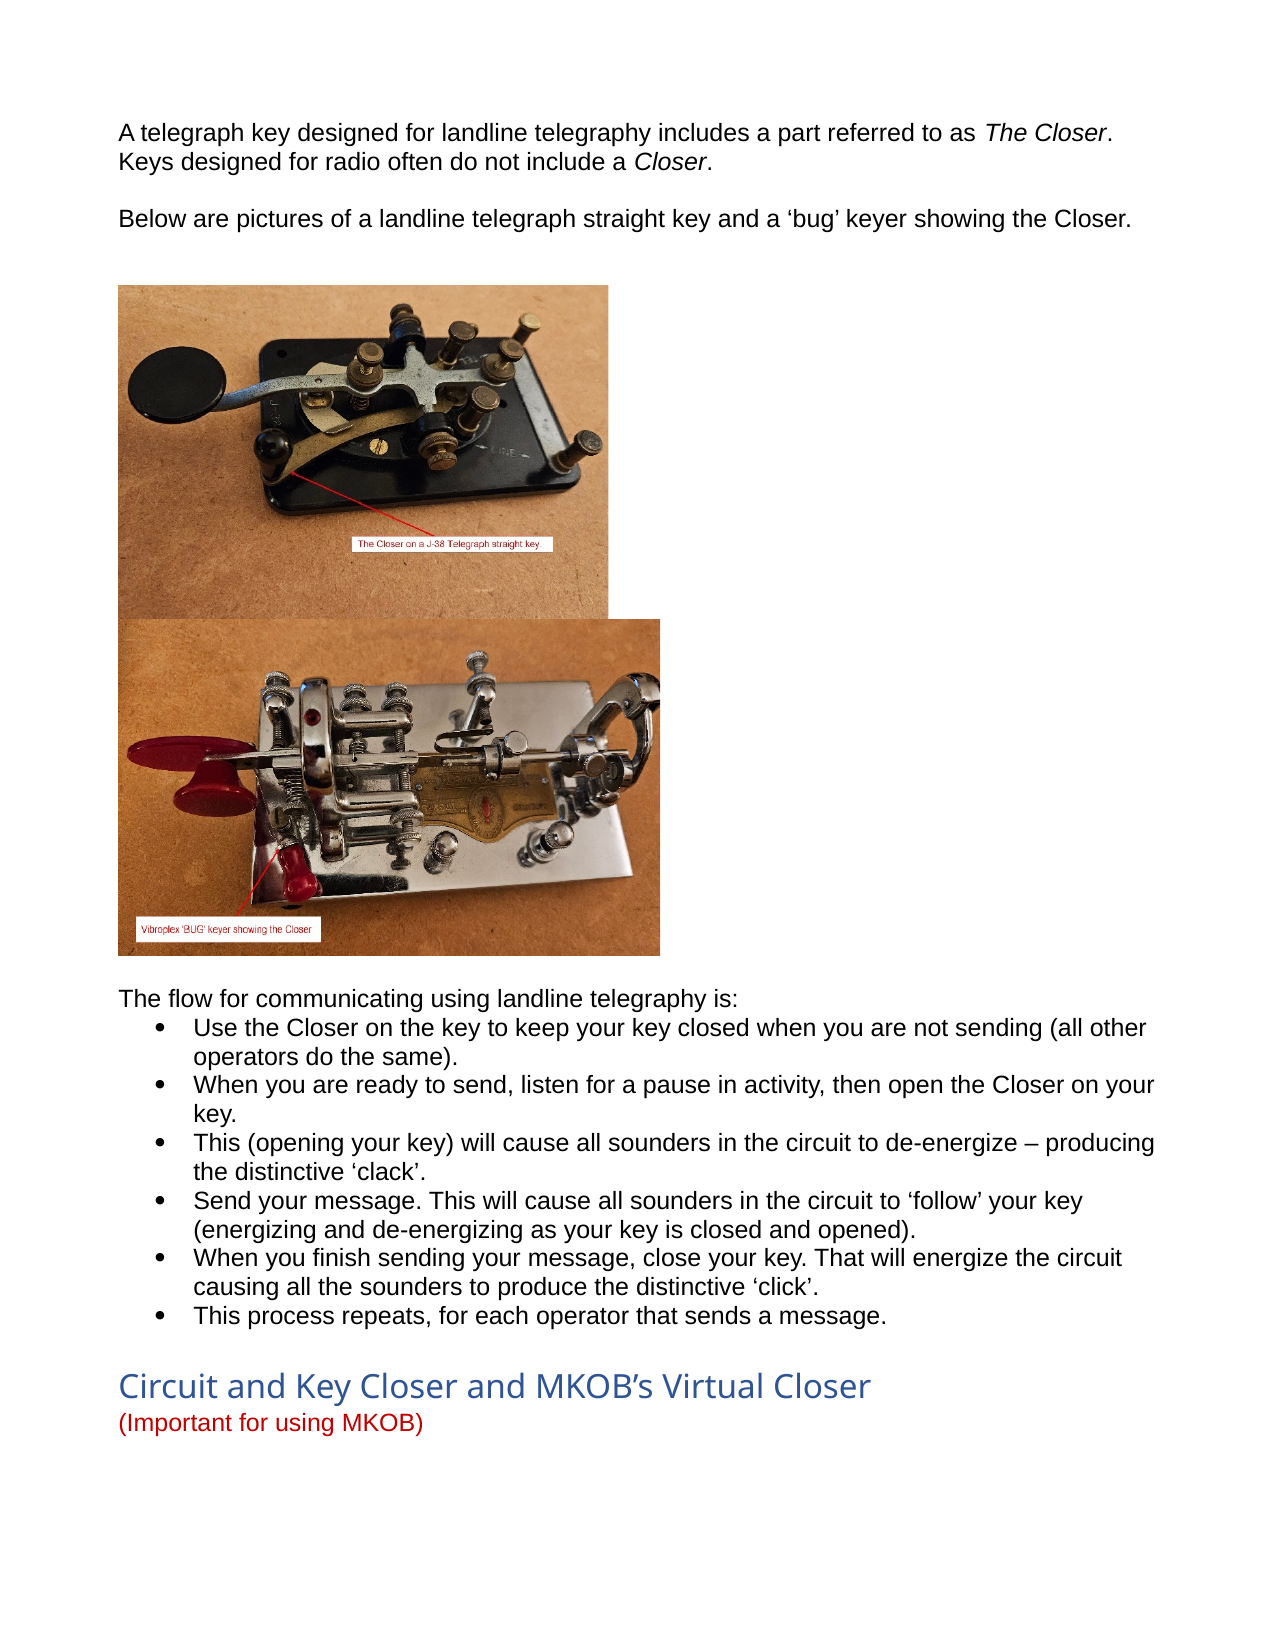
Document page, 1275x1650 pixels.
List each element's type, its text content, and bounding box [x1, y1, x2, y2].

list This process repeats, for each operator that sends a message. [156, 1301, 1157, 1330]
subtitle Circuit and Key Closer and MKOB’s Virtual Closer [118, 1363, 1157, 1408]
text Below are pictures of a landline telegraph straight key and a ‘bug’ keyer showing the Closer. [118, 204, 1157, 233]
text The flow for communicating using landline telegraphy is: [118, 984, 1157, 1013]
list When you are ready to send, listen for a pause in activity, then open the Closer on your key. [156, 1071, 1157, 1128]
list Send your message. This will cause all sounders in the circuit to ‘follow’ your key (energizing and de-energizing as your key is closed and opened). [156, 1186, 1157, 1243]
list This (opening your key) will cause all sounders in the circuit to de-energize – producing the distinctive ‘clack’. [156, 1128, 1157, 1186]
text (Important for using MKOB) [118, 1408, 1157, 1437]
list Use the Closer on the key to keep your key closed when you are not sending (all other operators do the same). [156, 1013, 1157, 1071]
list When you finish sending your message, close your key. That will energize the circuit causing all the sounders to produce the distinctive ‘click’. [156, 1243, 1157, 1301]
text A telegraph key designed for landline telegraphy includes a part referred to as The Closer. Keys designed for radio often do not include a Closer. [118, 118, 1157, 176]
